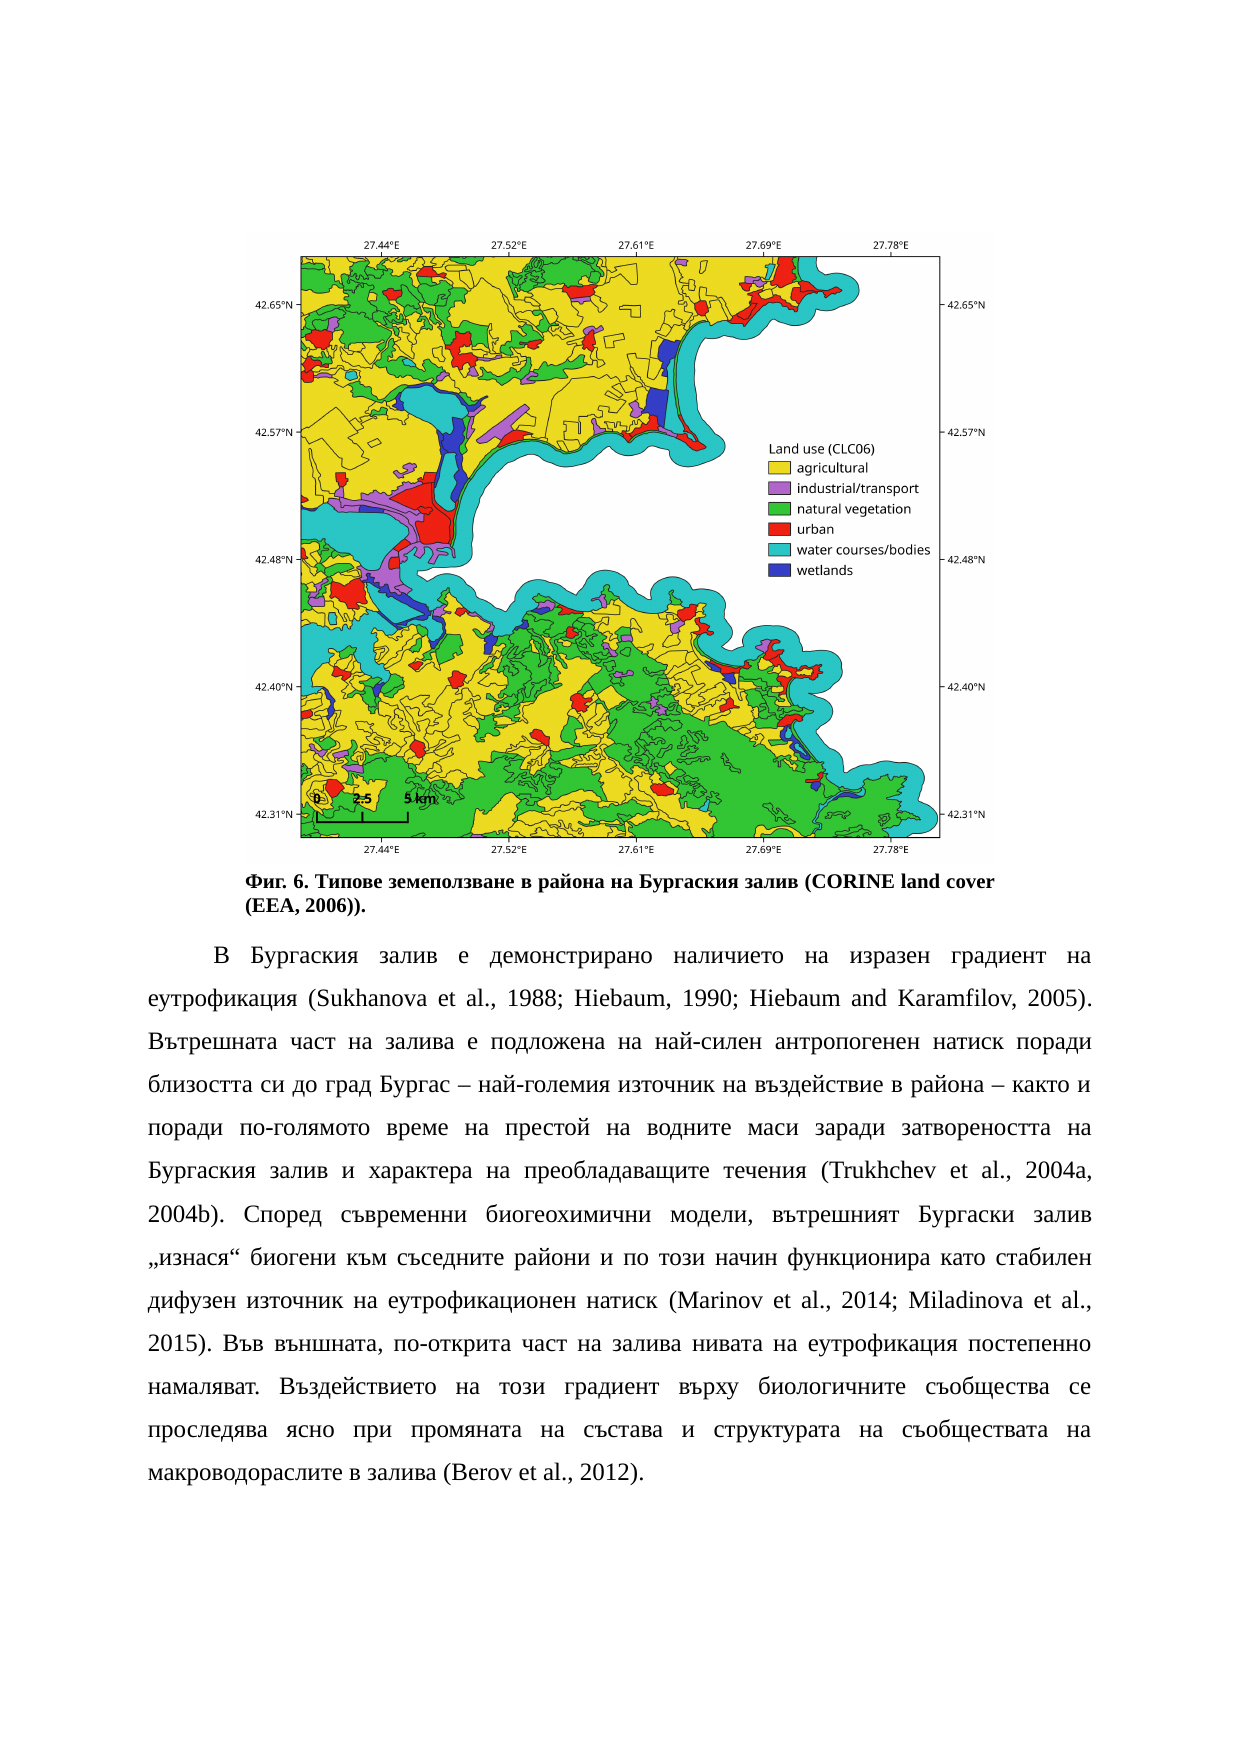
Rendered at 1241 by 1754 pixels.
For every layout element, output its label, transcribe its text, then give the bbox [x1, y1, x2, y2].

picture [244, 227, 996, 869]
text В Бургаския залив е демонстрирано наличието на изразен градиент на еутрофикация (Sukhanova et al., 1988; Hiebaum, 1990; Hiebaum and Karamfilov, 2005). Вътрешната част на залива е подложена на най-силен антропогенен натиск поради близостта си до град Бургас – най-големия източник на въздействие в района – както и поради по-голямото време на престой на водните маси заради затвореността на Бургаския залив и характера на преобладаващите течения (Trukhchev et al., 2004a, 2004b). Според съвременни биогеохимични модели, вътрешният Бургаски залив „изнася“ биогени към съседните райони и по този начин функционира като стабилен дифузен източник на еутрофикационен натиск (Marinov et al., 2014; Miladinova et al., 2015). Във външната, по-открита част на залива нивата на еутрофикация постепенно намаляват. Въздействието на този градиент върху биологичните съобщества се проследява ясно при промяната на състава и структурата на съобществата на макроводораслите в залива (Berov et al., 2012). [148, 940, 1093, 1486]
text Фиг. 6. Типове земеползване в района на Бургаския залив (CORINE land cover (EEA, 2006)). [245, 869, 995, 917]
